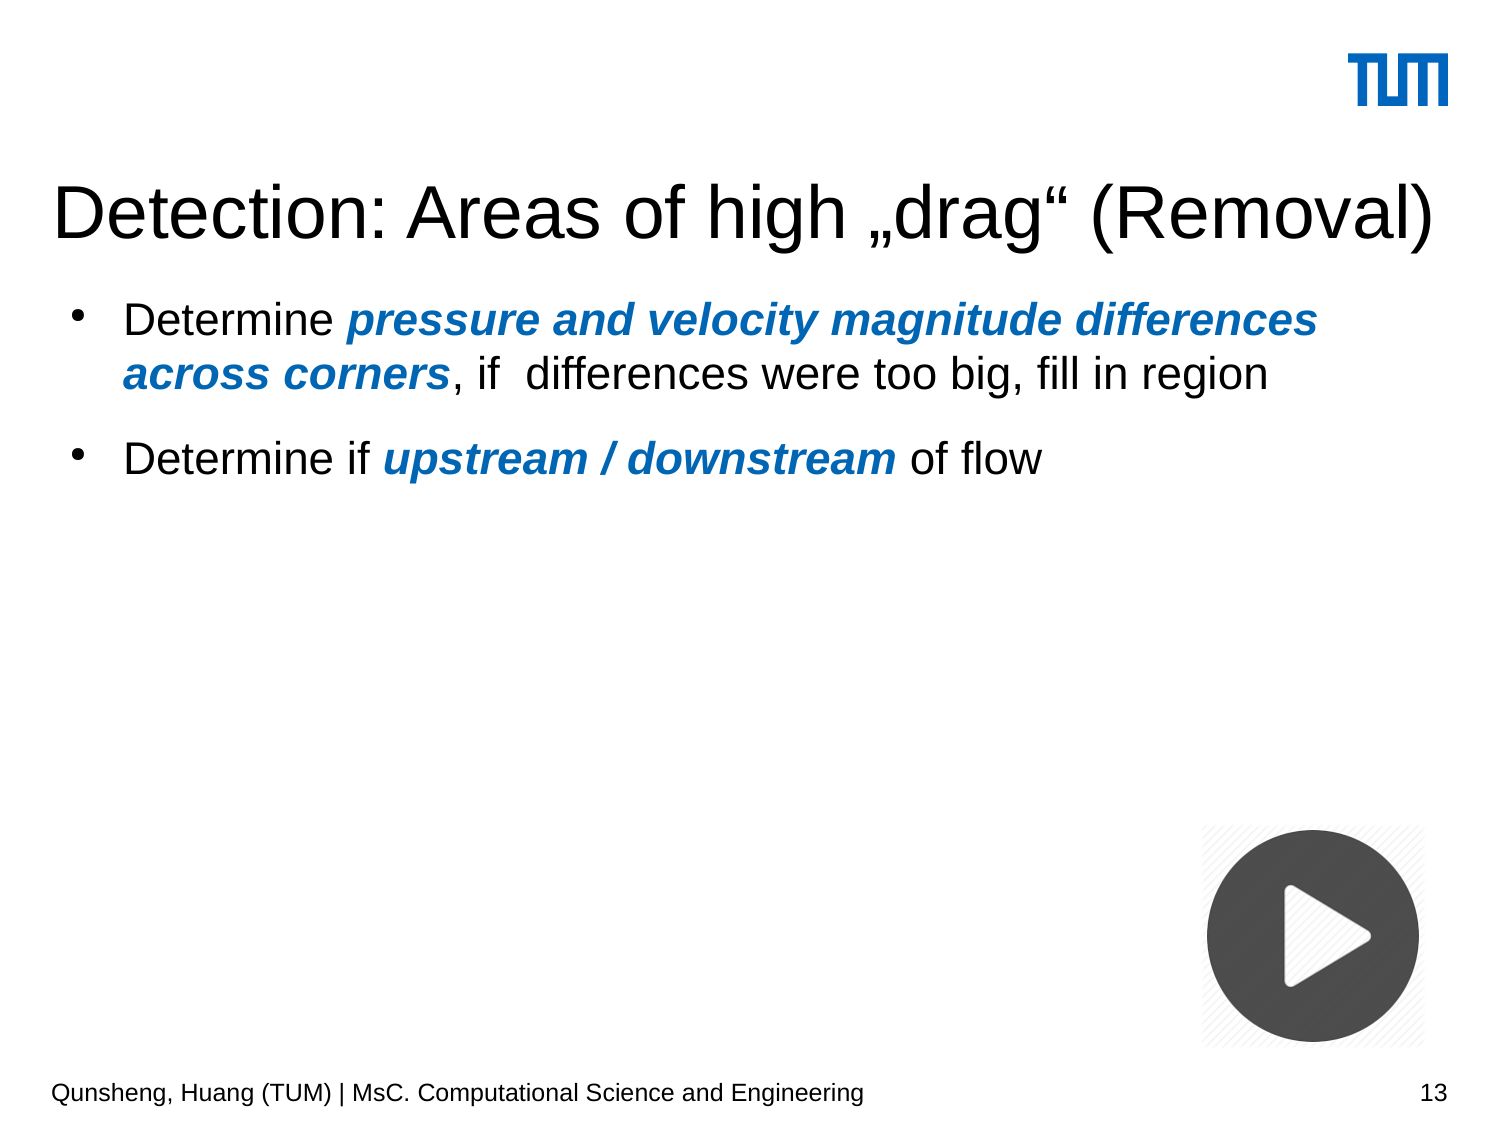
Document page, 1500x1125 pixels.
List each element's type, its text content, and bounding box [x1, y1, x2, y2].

list Determine pressure and velocity magnitude differences across corners, if differences were too big, fill in region Determine if upstream / downstream of flow [52, 289, 1449, 1060]
picture [1200, 823, 1426, 1049]
slide_number [1111, 1061, 1448, 1122]
title Detection: Areas of high „drag“ (Removal) [52, 163, 1449, 231]
